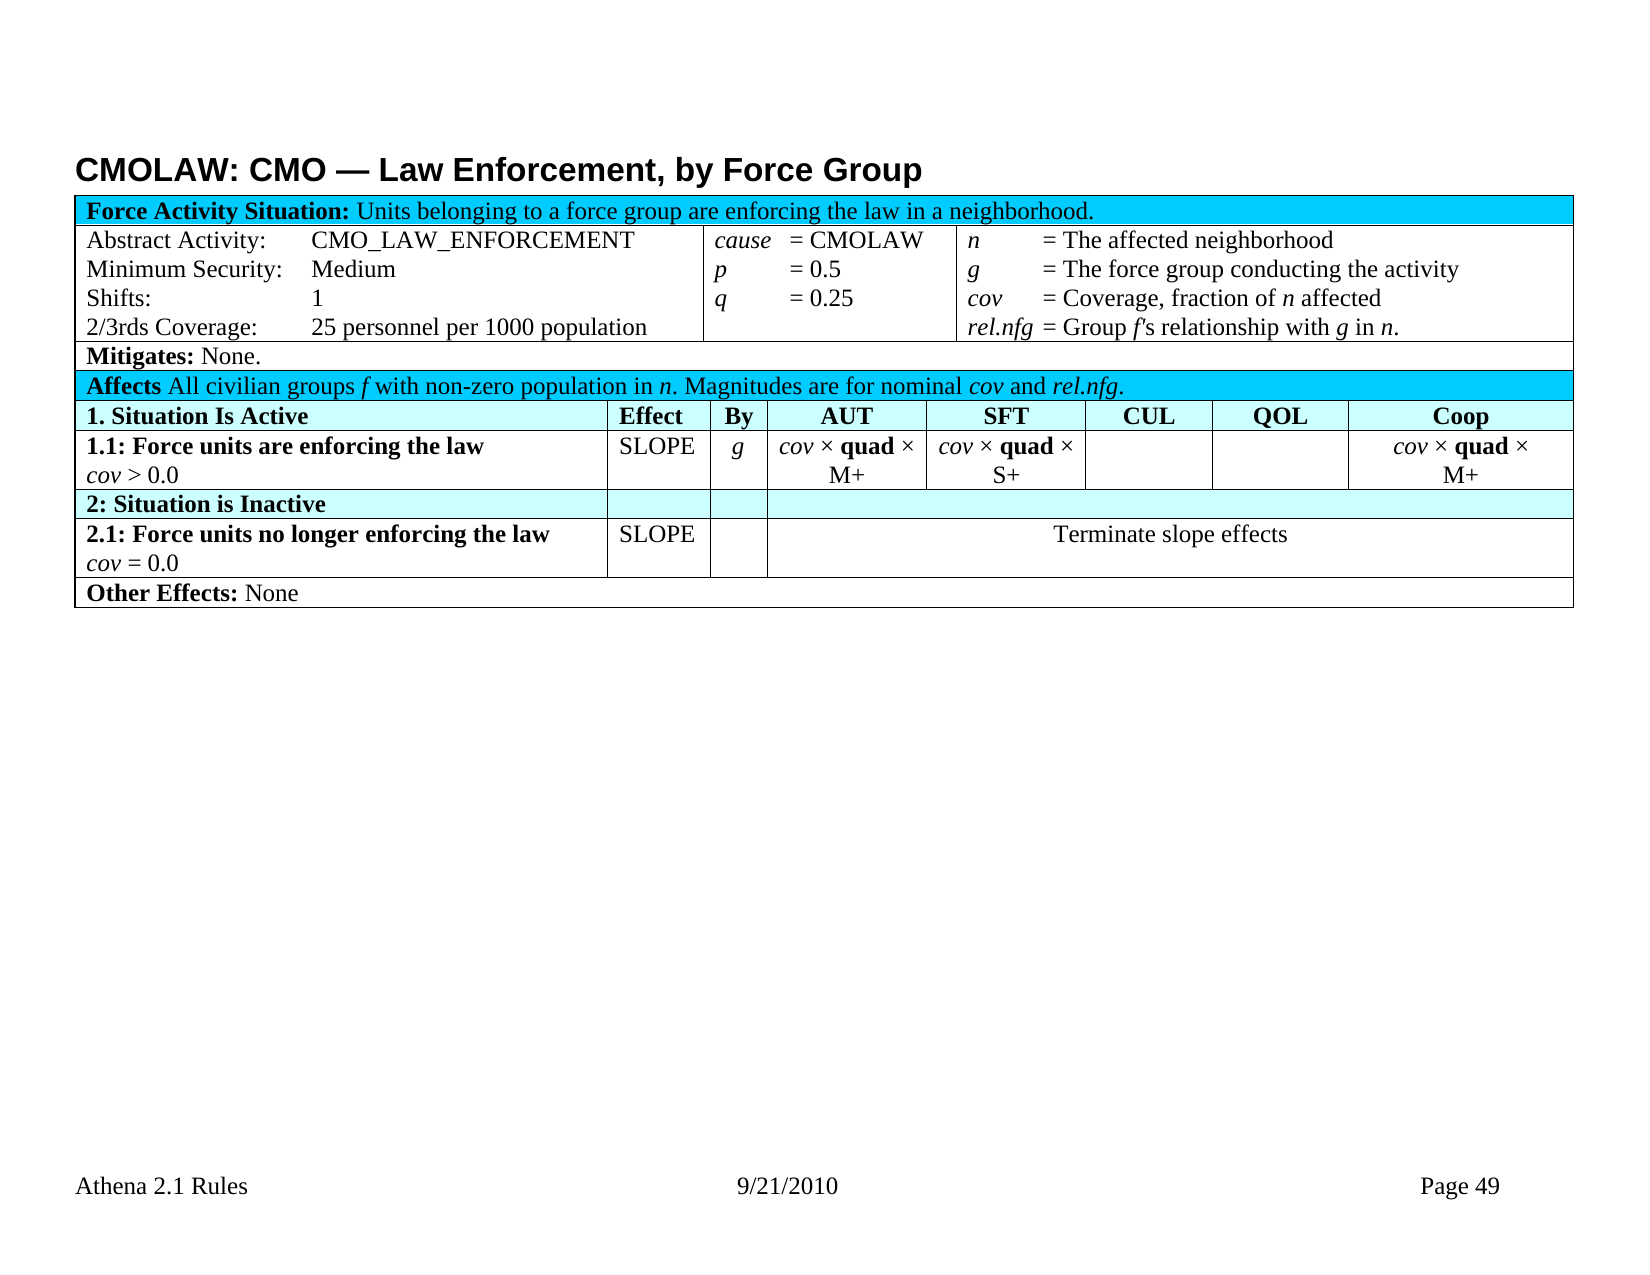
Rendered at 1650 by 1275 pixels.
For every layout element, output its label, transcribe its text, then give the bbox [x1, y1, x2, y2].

table_cell 1. Situation Is Active [76, 401, 607, 430]
table_cell Terminate slope effects [768, 519, 1573, 577]
table_cell cov × quad × M+ [1349, 431, 1573, 488]
table_cell 2: Situation is Inactive [76, 490, 607, 518]
table_cell cov × quad × M+ [768, 431, 926, 488]
table_cell QOL [1213, 401, 1348, 430]
table_cell Effect [608, 401, 710, 430]
table_cell g [711, 431, 767, 488]
table_cell SLOPE [608, 519, 710, 577]
table_cell n = The affected neighborhood g = The force group conducting the activity cov = Coverage, fraction of n affected rel.nfg = Group f's relationship with g in n. [957, 226, 1573, 341]
table_cell cause = CMOLAW p = 0.5 q = 0.25 [704, 226, 956, 341]
table_cell 2.1: Force units no longer enforcing the law cov = 0.0 [76, 519, 607, 577]
table_cell Abstract Activity: CMO_LAW_ENFORCEMENT Minimum Security: Medium Shifts: 1 2/3rds Coverage: 25 personnel per 1000 population [76, 226, 703, 341]
table_cell [711, 490, 767, 518]
table_cell Affects All civilian groups f with non-zero population in n. Magnitudes are for nominal cov and rel.nfg. [76, 371, 1573, 400]
table_cell [1213, 431, 1348, 488]
table_cell SFT [927, 401, 1085, 430]
table_cell Mitigates: None. [76, 342, 1573, 370]
table_cell [608, 490, 710, 518]
table_cell AUT [768, 401, 926, 430]
table_header Force Activity Situation: Units belonging to a force group are enforcing the law in a neighborhood. [76, 196, 1573, 224]
table_cell Coop [1349, 401, 1573, 430]
table_cell CUL [1086, 401, 1212, 430]
table_cell By [711, 401, 767, 430]
table_cell SLOPE [608, 431, 710, 488]
table_cell [1086, 431, 1212, 488]
text CMOLAW: CMO — Law Enforcement, by Force Group [75, 150, 1575, 188]
table_cell 1.1: Force units are enforcing the law cov > 0.0 [76, 431, 607, 488]
table_cell cov × quad × S+ [927, 431, 1085, 488]
table_cell [711, 519, 767, 577]
table_cell [768, 490, 1573, 518]
table_cell Other Effects: None [76, 578, 1573, 607]
